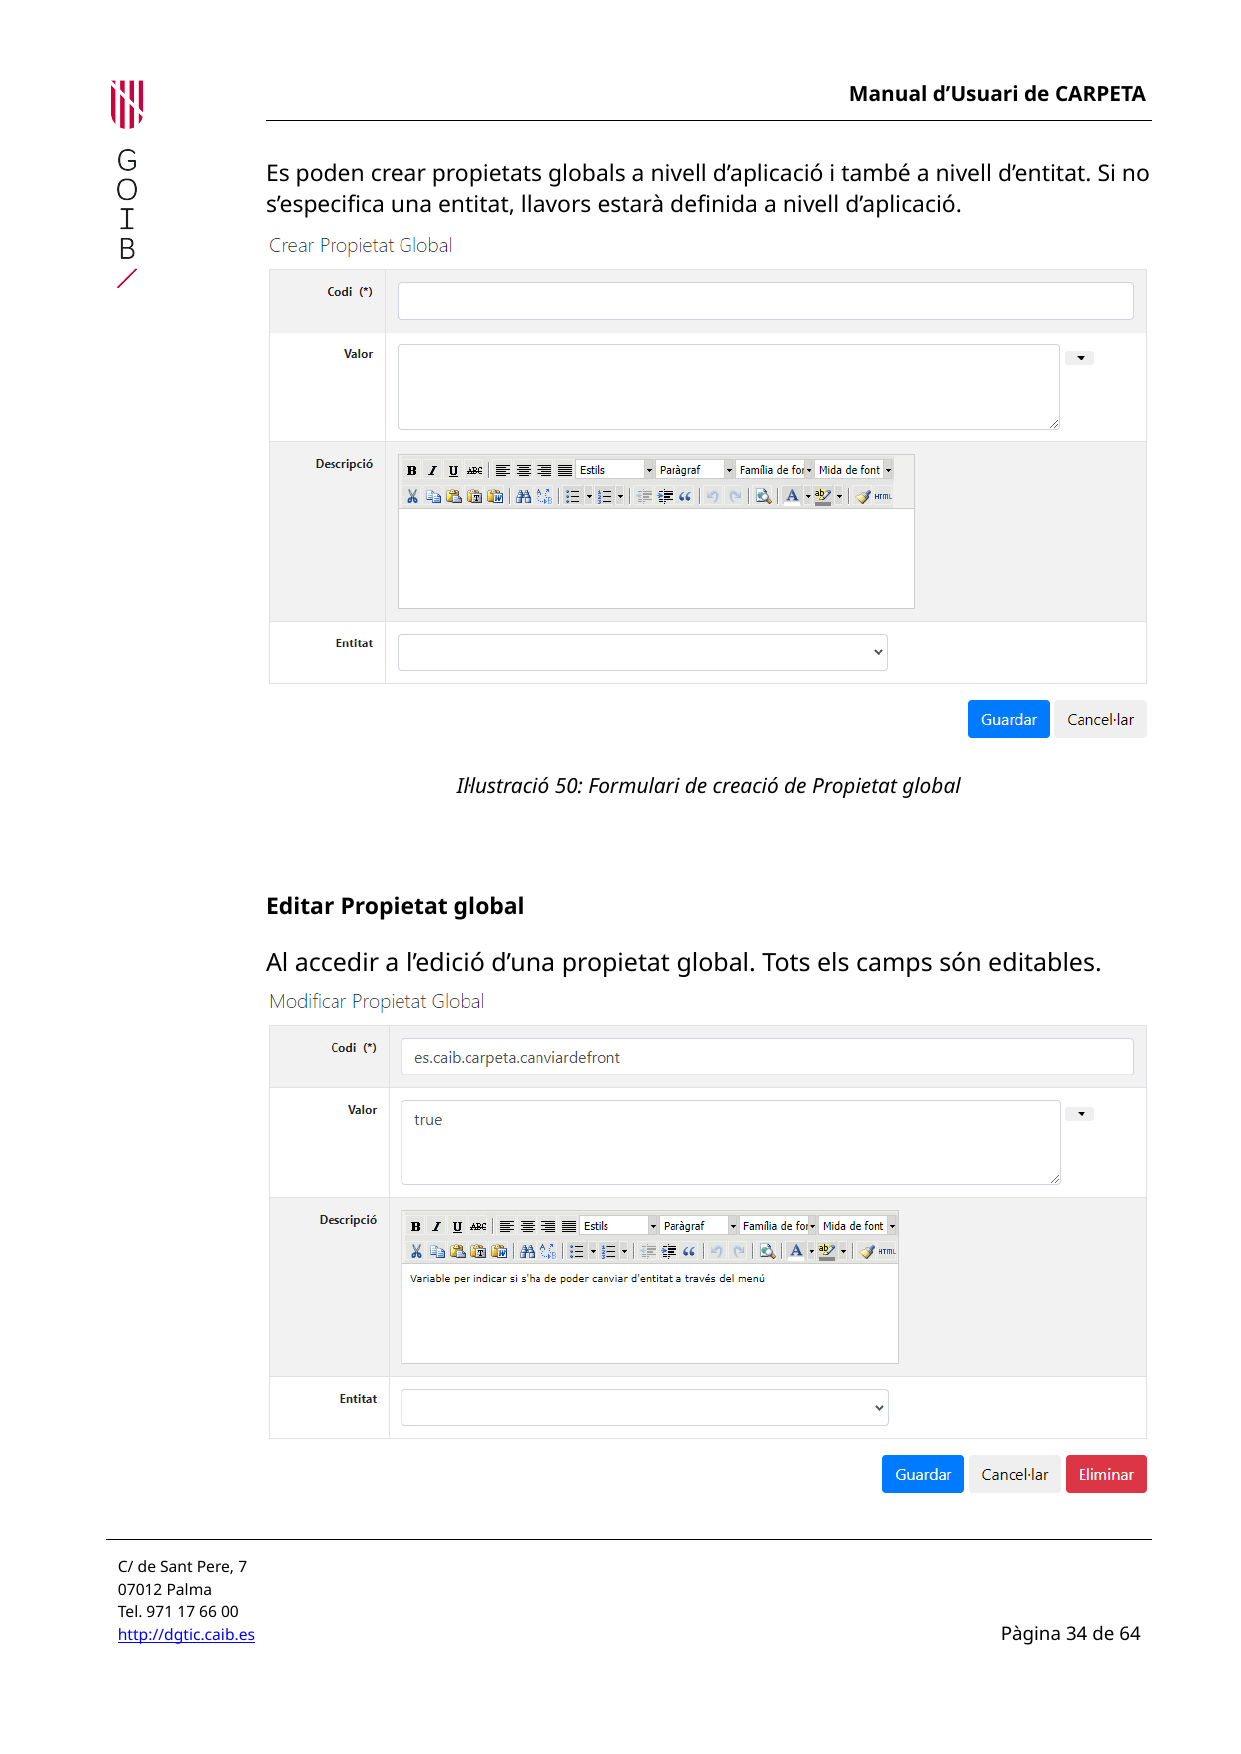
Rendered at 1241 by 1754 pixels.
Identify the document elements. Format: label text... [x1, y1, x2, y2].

list Es poden crear propietats globals a nivell d’aplicació i també a nivell d’entitat. Si no s’especifica una entitat, llavors estarà definida a nivell d’aplicació. [266, 156, 1152, 219]
list Al accedir a l’edició d’una propietat global. Tots els camps són editables. [266, 945, 1152, 979]
picture [265, 230, 1152, 744]
picture [265, 990, 1152, 1496]
list Editar Propietat global [266, 890, 1152, 921]
text Il·lustració 50: Formulari de creació de Propietat global [266, 744, 1152, 799]
picture [82, 57, 172, 319]
